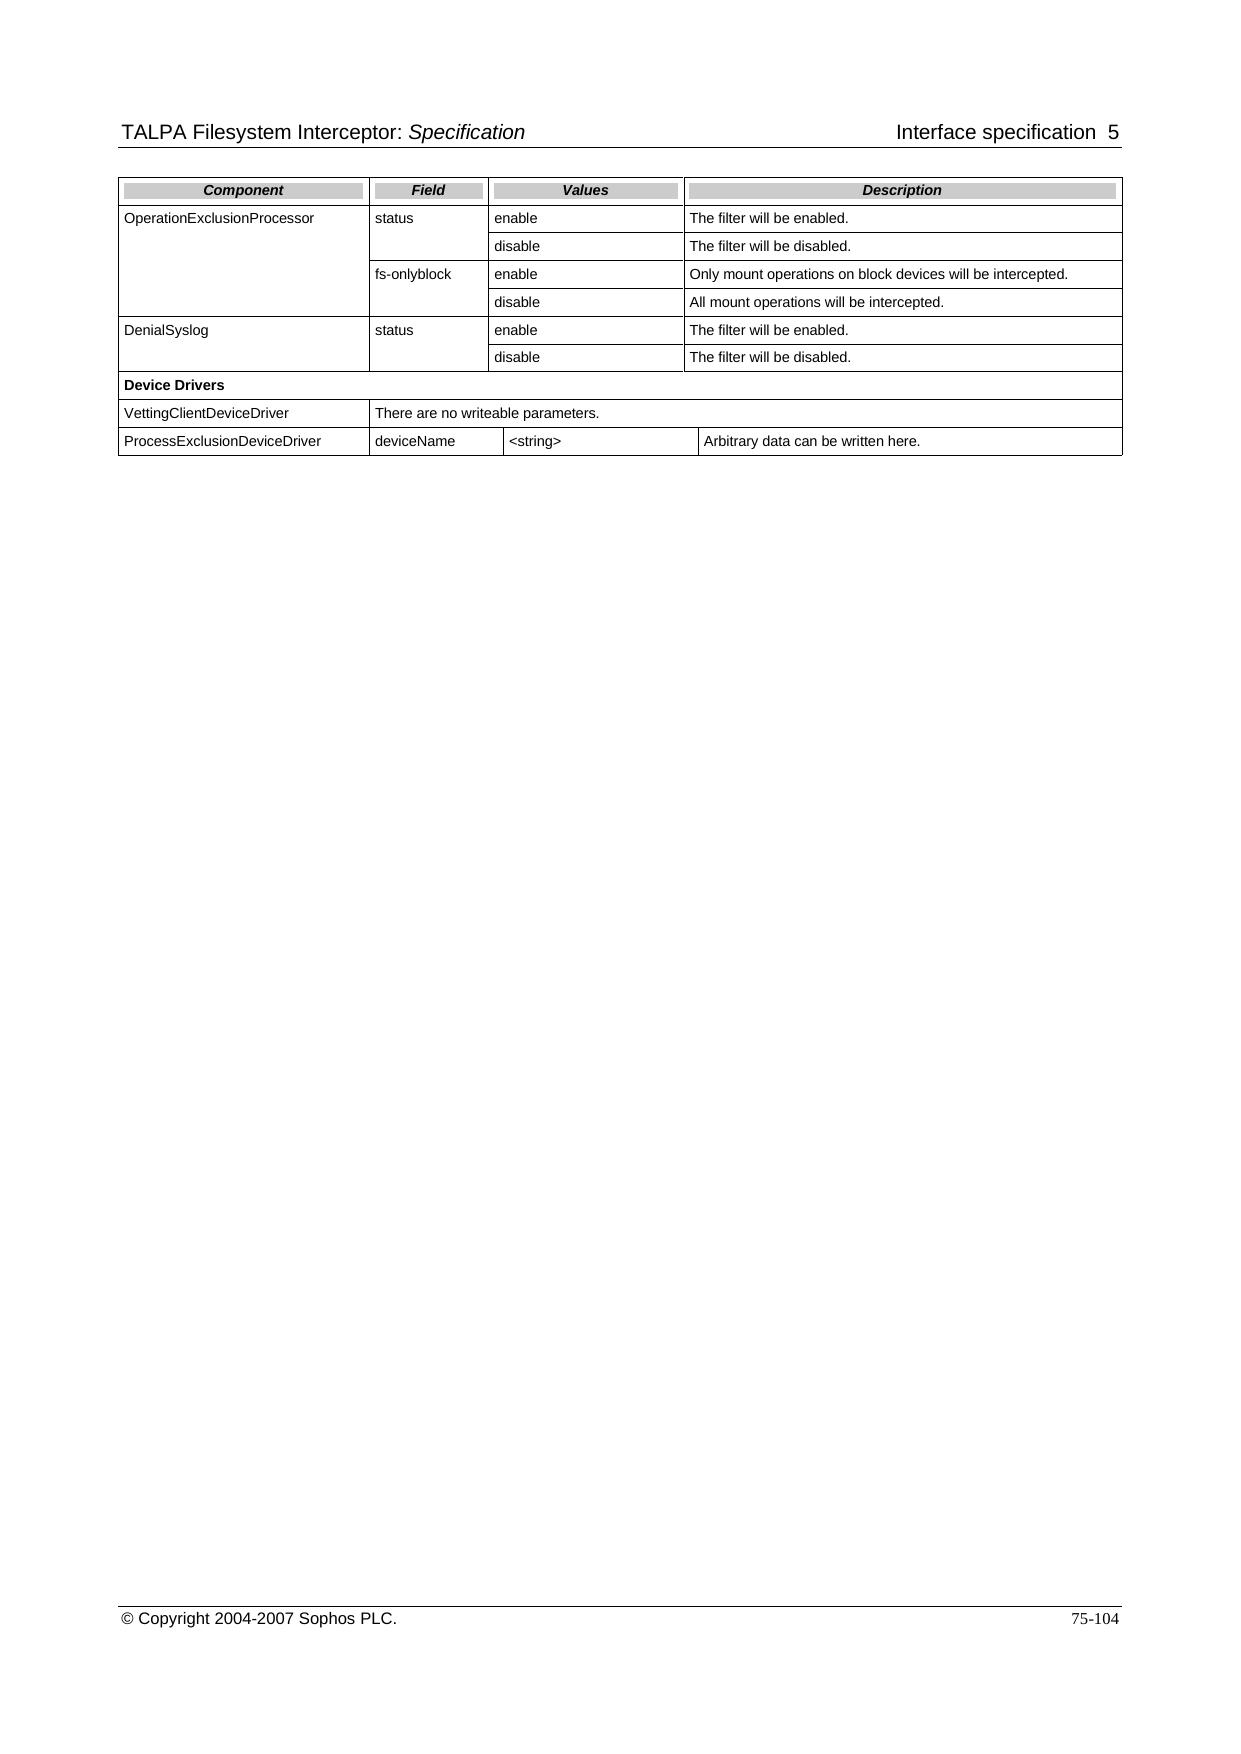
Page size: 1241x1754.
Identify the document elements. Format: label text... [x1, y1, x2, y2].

table_cell There are no writeable parameters. [370, 400, 1122, 427]
table_cell disable [489, 345, 683, 371]
table_cell disable [489, 289, 683, 316]
table_header Component [119, 178, 369, 205]
table_cell The filter will be disabled. [685, 345, 1122, 371]
table_cell All mount operations will be intercepted. [685, 289, 1122, 316]
table_cell status [370, 317, 488, 371]
table_header Field [370, 178, 488, 205]
table_header Values [489, 178, 683, 205]
table_header Only mount operations on block devices will be intercepted. [685, 261, 1122, 288]
table_cell OperationExclusionProcessor [119, 206, 369, 316]
table_header status [370, 206, 488, 260]
table_cell disable [489, 233, 683, 260]
table_cell Arbitrary data can be written here. [699, 428, 1122, 455]
table_cell DenialSyslog [119, 317, 369, 371]
table_header enable [489, 206, 683, 232]
table_header enable [489, 261, 683, 288]
table_cell ProcessExclusionDeviceDriver [119, 428, 369, 455]
table_header The filter will be enabled. [685, 206, 1122, 232]
table_cell deviceName [370, 428, 503, 455]
table_header Description [685, 178, 1122, 205]
table_cell Device Drivers [119, 372, 1122, 399]
table_header The filter will be enabled. [685, 317, 1122, 344]
table_header enable [489, 317, 683, 344]
table_cell VettingClientDeviceDriver [119, 400, 369, 427]
table_cell <string> [504, 428, 698, 455]
table_cell fs-onlyblock [370, 261, 488, 316]
table_cell The filter will be disabled. [685, 233, 1122, 260]
